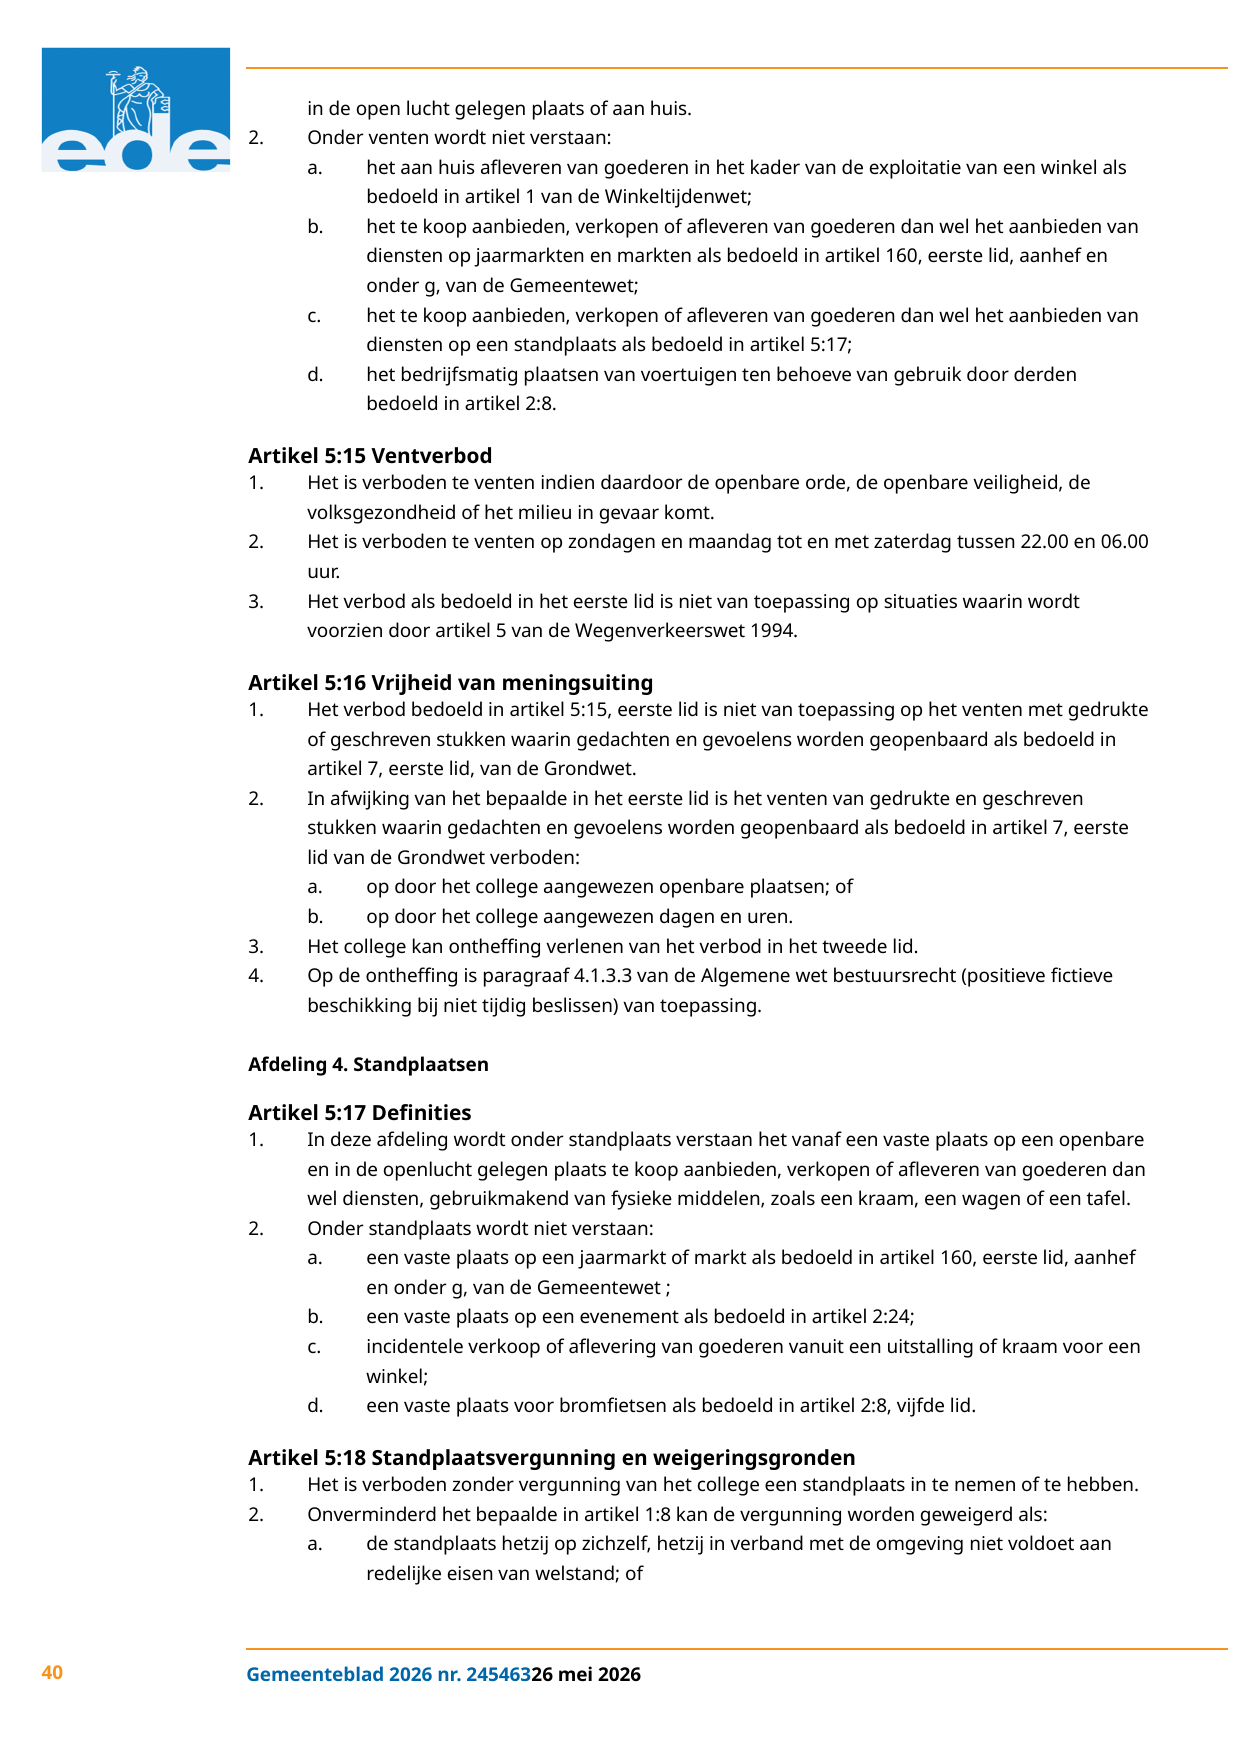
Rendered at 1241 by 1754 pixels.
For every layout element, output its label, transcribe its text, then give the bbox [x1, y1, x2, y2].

list op door het college aangewezen dagen en uren. [307, 903, 1152, 929]
list het bedrijfsmatig plaatsen van voertuigen ten behoeve van gebruik door derden bedoeld in artikel 2:8. [307, 361, 1152, 416]
list Onder venten wordt niet verstaan: [248, 124, 1152, 150]
list Onverminderd het bepaalde in artikel 1:8 kan de vergunning worden geweigerd als: [248, 1501, 1152, 1527]
list Het is verboden te venten indien daardoor de openbare orde, de openbare veiligheid, de volksgezondheid of het milieu in gevaar komt. [248, 469, 1152, 525]
text Afdeling 4. Standplaatsen [248, 1051, 1152, 1077]
list In deze afdeling wordt onder standplaats verstaan het vanaf een vaste plaats op een openbare en in de openlucht gelegen plaats te koop aanbieden, verkopen of afleveren van goederen dan wel diensten, gebruikmakend van fysieke middelen, zoals een kraam, een wagen of een tafel. [248, 1126, 1152, 1211]
list de standplaats hetzij op zichzelf, hetzij in verband met de omgeving niet voldoet aan redelijke eisen van welstand; of [307, 1531, 1152, 1586]
list Het is verboden zonder vergunning van het college een standplaats in te nemen of te hebben. [248, 1471, 1152, 1497]
list een vaste plaats op een jaarmarkt of markt als bedoeld in artikel 160, eerste lid, aanhef en onder g, van de Gemeentewet ; [307, 1244, 1152, 1300]
list een vaste plaats voor bromfietsen als bedoeld in artikel 2:8, vijfde lid. [307, 1392, 1152, 1418]
list het aan huis afleveren van goederen in het kader van de exploitatie van een winkel als bedoeld in artikel 1 van de Winkeltijdenwet; [307, 154, 1152, 209]
list het te koop aanbieden, verkopen of afleveren van goederen dan wel het aanbieden van diensten op jaarmarkten en markten als bedoeld in artikel 160, eerste lid, aanhef en onder g, van de Gemeentewet; [307, 213, 1152, 298]
text Artikel 5:17 Definities [248, 1098, 1152, 1126]
list in de open lucht gelegen plaats of aan huis. [248, 95, 1152, 121]
picture [41, 47, 231, 172]
list incidentele verkoop of aflevering van goederen vanuit een uitstalling of kraam voor een winkel; [307, 1333, 1152, 1389]
text Artikel 5:16 Vrijheid van meningsuiting [248, 668, 1152, 696]
list een vaste plaats op een evenement als bedoeld in artikel 2:24; [307, 1304, 1152, 1329]
text Artikel 5:15 Ventverbod [248, 441, 1152, 469]
list het te koop aanbieden, verkopen of afleveren van goederen dan wel het aanbieden van diensten op een standplaats als bedoeld in artikel 5:17; [307, 302, 1152, 357]
list Onder standplaats wordt niet verstaan: [248, 1215, 1152, 1241]
list Op de ontheffing is paragraaf 4.1.3.3 van de Algemene wet bestuursrecht (positieve fictieve beschikking bij niet tijdig beslissen) van toepassing. [248, 962, 1152, 1018]
list Het verbod bedoeld in artikel 5:15, eerste lid is niet van toepassing op het venten met gedrukte of geschreven stukken waarin gedachten en gevoelens worden geopenbaard als bedoeld in artikel 7, eerste lid, van de Grondwet. [248, 696, 1152, 781]
list Het is verboden te venten op zondagen en maandag tot en met zaterdag tussen 22.00 en 06.00 uur. [248, 529, 1152, 584]
text Artikel 5:18 Standplaatsvergunning en weigeringsgronden [248, 1443, 1152, 1471]
list Het verbod als bedoeld in het eerste lid is niet van toepassing op situaties waarin wordt voorzien door artikel 5 van de Wegenverkeerswet 1994. [248, 588, 1152, 643]
list op door het college aangewezen openbare plaatsen; of [307, 874, 1152, 899]
list In afwijking van het bepaalde in het eerste lid is het venten van gedrukte en geschreven stukken waarin gedachten en gevoelens worden geopenbaard als bedoeld in artikel 7, eerste lid van de Grondwet verboden: [248, 785, 1152, 870]
list Het college kan ontheffing verlenen van het verbod in het tweede lid. [248, 933, 1152, 959]
